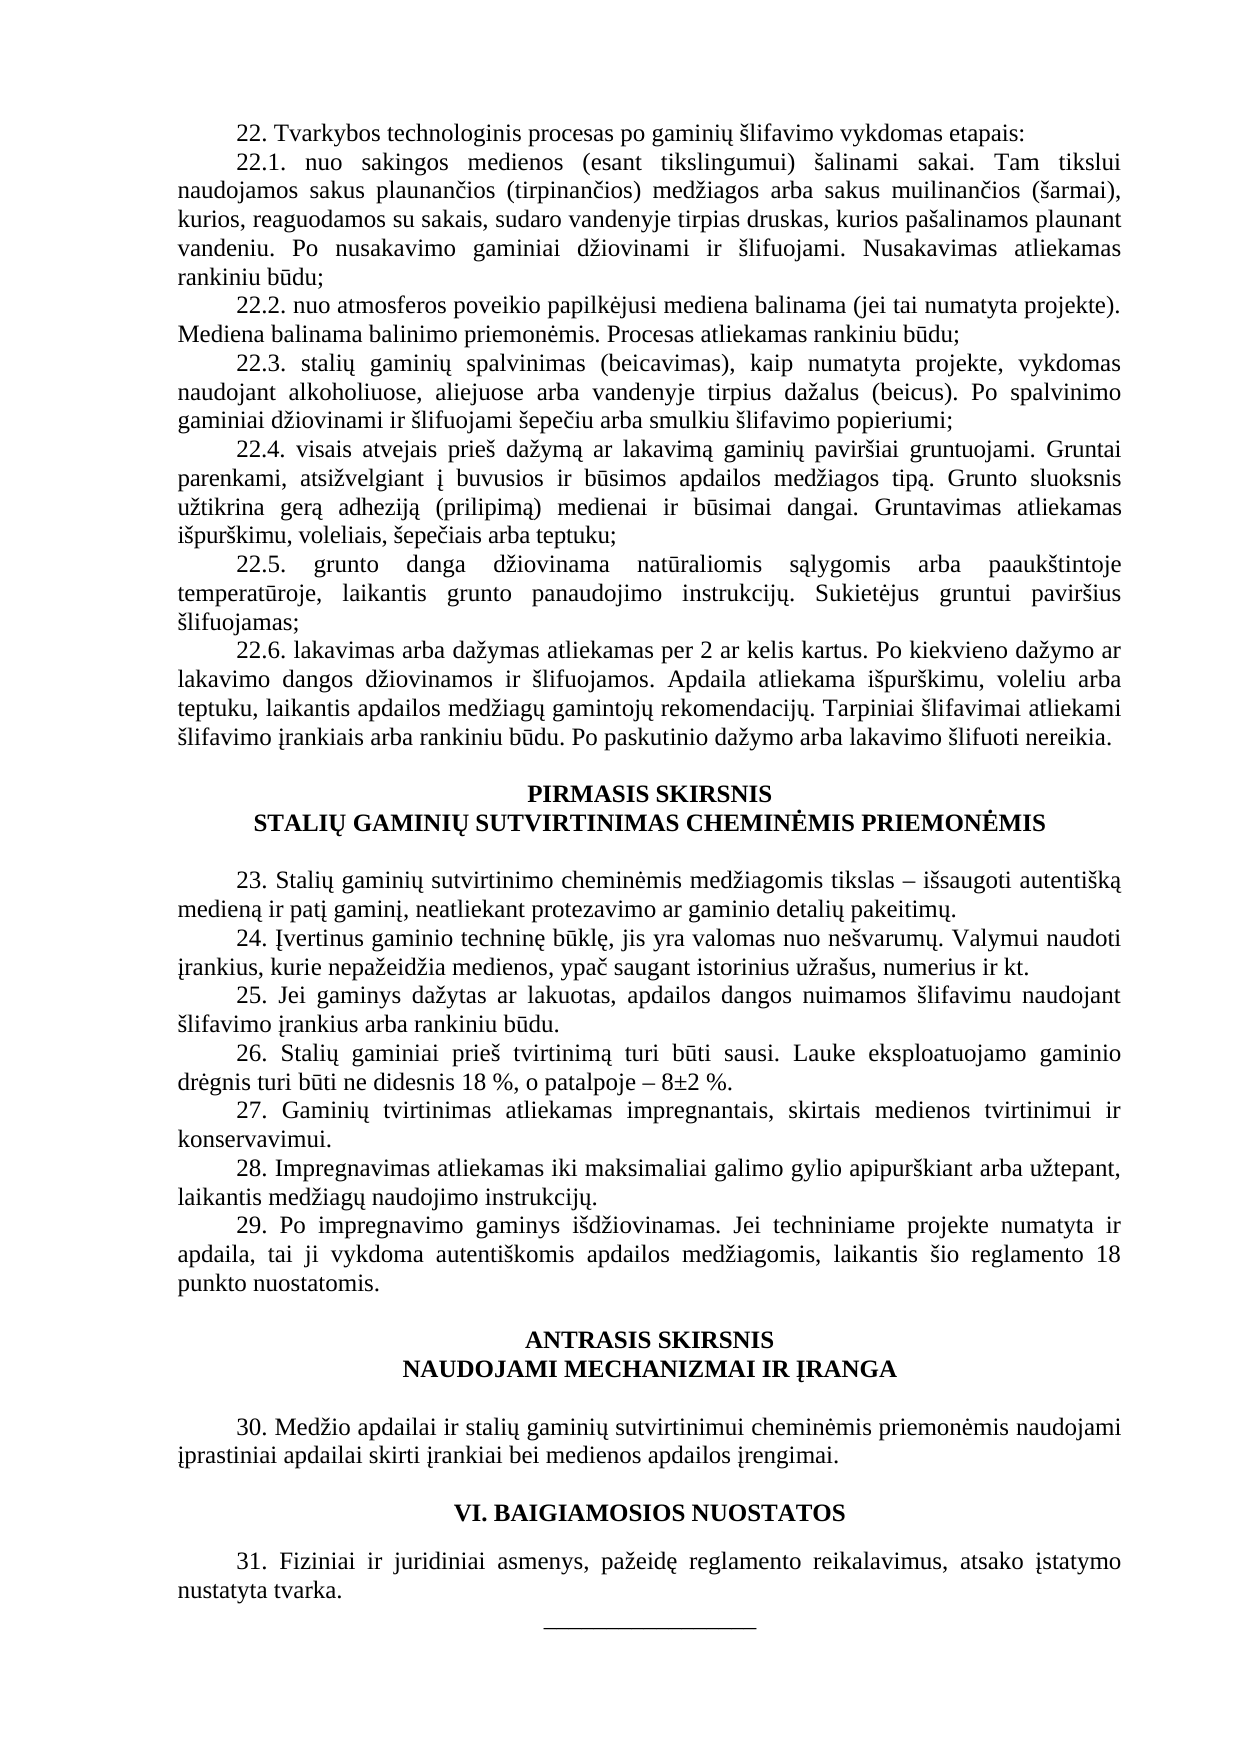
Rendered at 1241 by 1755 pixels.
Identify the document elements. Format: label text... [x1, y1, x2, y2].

text VI. BAIGIAMOSIOS NUOSTATOS [177, 1498, 1122, 1527]
text 22.6. lakavimas arba dažymas atliekamas per 2 ar kelis kartus. Po kiekvieno dažymo ar lakavimo dangos džiovinamos ir šlifuojamos. Apdaila atliekama išpurškimu, voleliu arba teptuku, laikantis apdailos medžiagų gamintojų rekomendacijų. Tarpiniai šlifavimai atliekami šlifavimo įrankiais arba rankiniu būdu. Po paskutinio dažymo arba lakavimo šlifuoti nereikia. [177, 636, 1122, 751]
text PIRMASIS SKIRSNIS [177, 779, 1122, 808]
text 29. Po impregnavimo gaminys išdžiovinamas. Jei techniniame projekte numatyta ir apdaila, tai ji vykdoma autentiškomis apdailos medžiagomis, laikantis šio reglamento 18 punkto nuostatomis. [177, 1211, 1122, 1297]
text STALIŲ GAMINIŲ SUTVIRTINIMAS CHEMINĖMIS PRIEMONĖMIS [177, 808, 1122, 837]
text _________________ [177, 1603, 1122, 1632]
text 22.2. nuo atmosferos poveikio papilkėjusi mediena balinama (jei tai numatyta projekte). Mediena balinama balinimo priemonėmis. Procesas atliekamas rankiniu būdu; [177, 291, 1122, 348]
text 22.4. visais atvejais prieš dažymą ar lakavimą gaminių paviršiai gruntuojami. Gruntai parenkami, atsižvelgiant į buvusios ir būsimos apdailos medžiagos tipą. Grunto sluoksnis užtikrina gerą adheziją (prilipimą) medienai ir būsimai dangai. Gruntavimas atliekamas išpurškimu, voleliais, šepečiais arba teptuku; [177, 434, 1122, 549]
text 25. Jei gaminys dažytas ar lakuotas, apdailos dangos nuimamos šlifavimu naudojant šlifavimo įrankius arba rankiniu būdu. [177, 981, 1122, 1038]
text 30. Medžio apdailai ir stalių gaminių sutvirtinimui cheminėmis priemonėmis naudojami įprastiniai apdailai skirti įrankiai bei medienos apdailos įrengimai. [177, 1412, 1122, 1469]
text 24. Įvertinus gaminio techninę būklę, jis yra valomas nuo nešvarumų. Valymui naudoti įrankius, kurie nepažeidžia medienos, ypač saugant istorinius užrašus, numerius ir kt. [177, 923, 1122, 981]
text NAUDOJAMI MECHANIZMAI IR ĮRANGA [177, 1354, 1122, 1383]
text 23. Stalių gaminių sutvirtinimo cheminėmis medžiagomis tikslas – išsaugoti autentišką medieną ir patį gaminį, neatliekant protezavimo ar gaminio detalių pakeitimų. [177, 866, 1122, 923]
text 27. Gaminių tvirtinimas atliekamas impregnantais, skirtais medienos tvirtinimui ir konservavimui. [177, 1096, 1122, 1153]
text 22.5. grunto danga džiovinama natūraliomis sąlygomis arba paaukštintoje temperatūroje, laikantis grunto panaudojimo instrukcijų. Sukietėjus gruntui paviršius šlifuojamas; [177, 549, 1122, 636]
text ANTRASIS SKIRSNIS [177, 1326, 1122, 1354]
text 22.3. stalių gaminių spalvinimas (beicavimas), kaip numatyta projekte, vykdomas naudojant alkoholiuose, aliejuose arba vandenyje tirpius dažalus (beicus). Po spalvinimo gaminiai džiovinami ir šlifuojami šepečiu arba smulkiu šlifavimo popieriumi; [177, 348, 1122, 434]
text 28. Impregnavimas atliekamas iki maksimaliai galimo gylio apipurškiant arba užtepant, laikantis medžiagų naudojimo instrukcijų. [177, 1153, 1122, 1211]
text 26. Stalių gaminiai prieš tvirtinimą turi būti sausi. Lauke eksploatuojamo gaminio drėgnis turi būti ne didesnis 18 %, o patalpoje – 8±2 %. [177, 1038, 1122, 1096]
text 31. Fiziniai ir juridiniai asmenys, pažeidę reglamento reikalavimus, atsako įstatymo nustatyta tvarka. [177, 1546, 1122, 1603]
text 22.1. nuo sakingos medienos (esant tikslingumui) šalinami sakai. Tam tikslui naudojamos sakus plaunančios (tirpinančios) medžiagos arba sakus muilinančios (šarmai), kurios, reaguodamos su sakais, sudaro vandenyje tirpias druskas, kurios pašalinamos plaunant vandeniu. Po nusakavimo gaminiai džiovinami ir šlifuojami. Nusakavimas atliekamas rankiniu būdu; [177, 147, 1122, 291]
text 22. Tvarkybos technologinis procesas po gaminių šlifavimo vykdomas etapais: [177, 118, 1122, 147]
